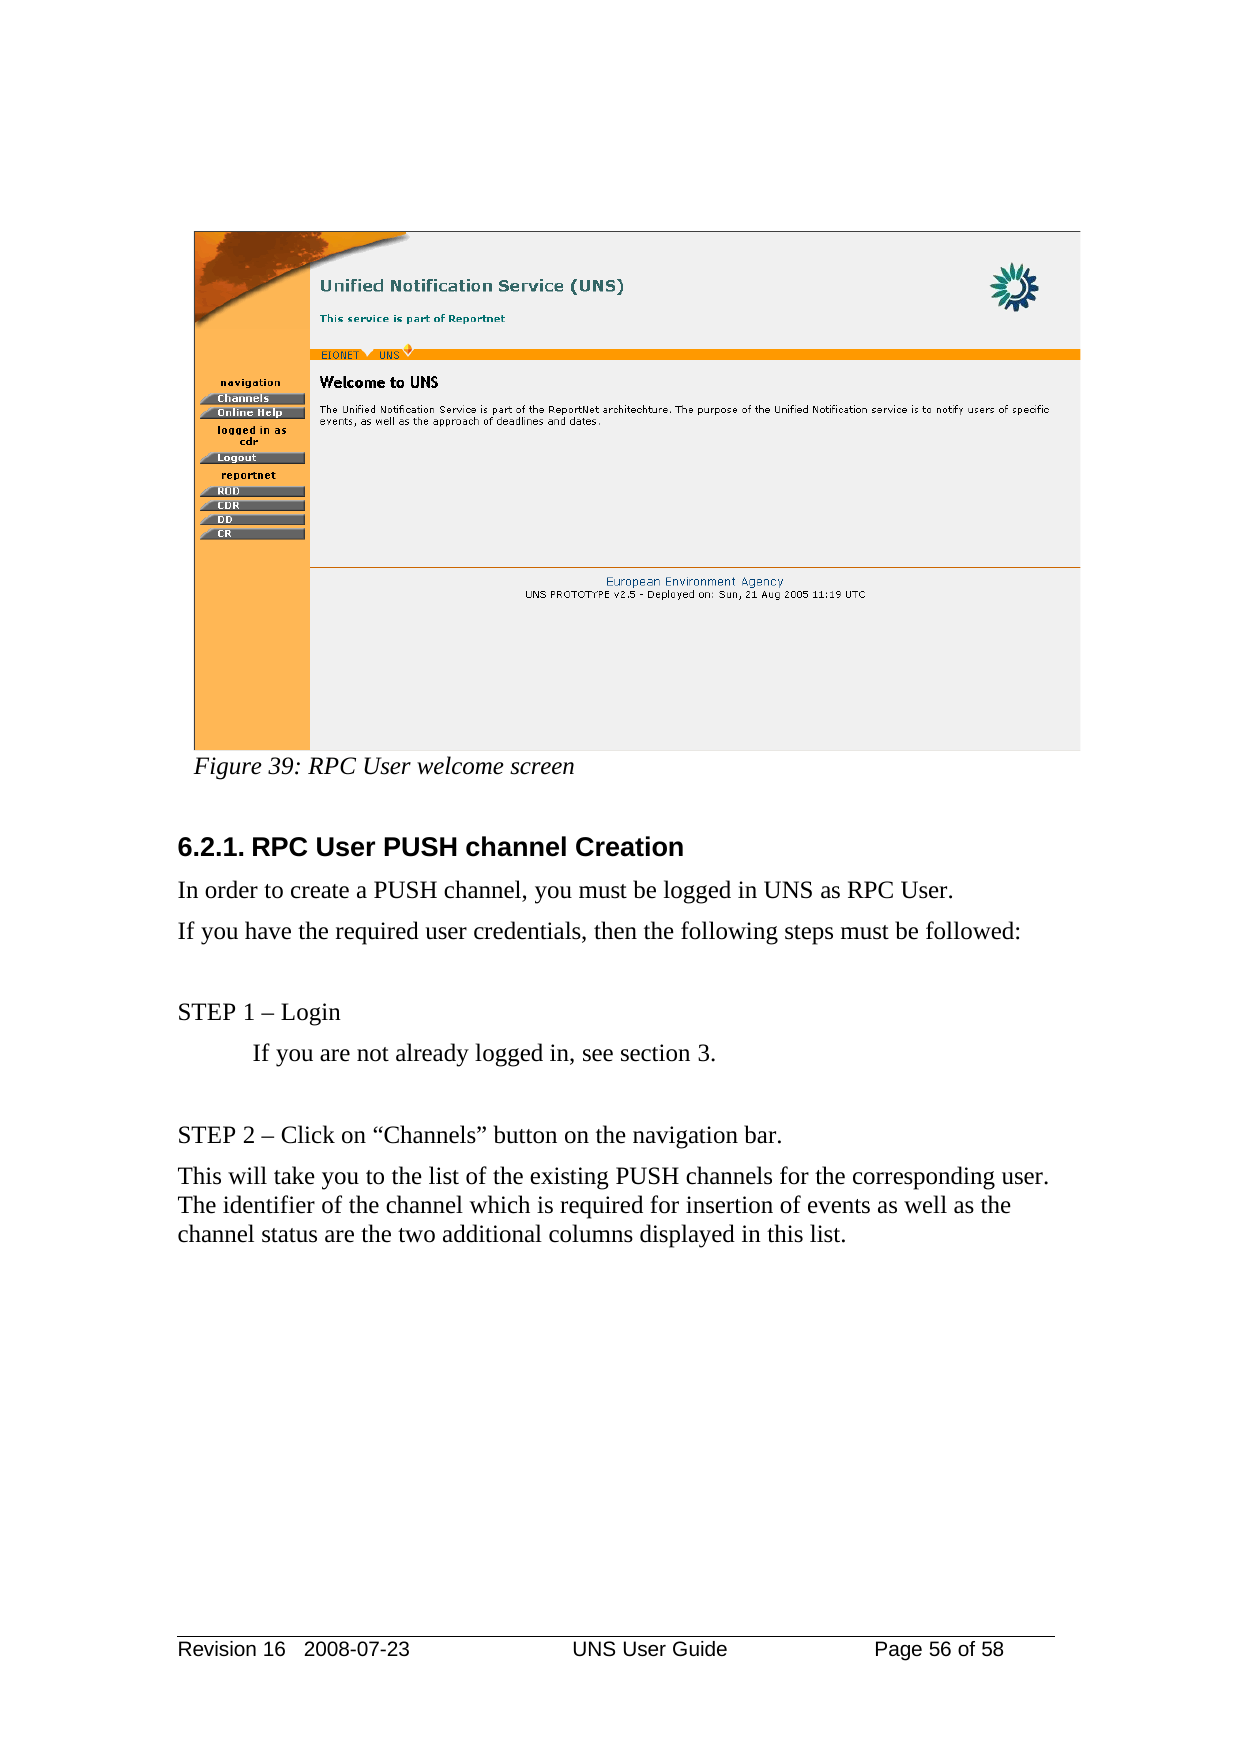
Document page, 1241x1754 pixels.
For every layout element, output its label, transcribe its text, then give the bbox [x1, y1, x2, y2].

text STEP 2 – Click on “Channels” button on the navigation bar. [177, 1120, 1092, 1149]
text This will take you to the list of the existing PUSH channels for the corresponding user. The identifier of the channel which is required for insertion of events as well as the channel status are the two additional columns displayed in this list. [177, 1161, 1092, 1248]
text In order to create a PUSH channel, you must be logged in UNS as RPC User. [177, 875, 1092, 904]
picture [193, 231, 1081, 751]
text If you have the required user credentials, then the following steps must be followed: [177, 916, 1092, 945]
subtitle RPC User PUSH channel Creation [177, 831, 1092, 862]
text Figure 39: RPC User welcome screen [194, 751, 1080, 780]
text If you are not already logged in, see section 3. [177, 1038, 1092, 1067]
text STEP 1 – Login [177, 997, 1092, 1026]
